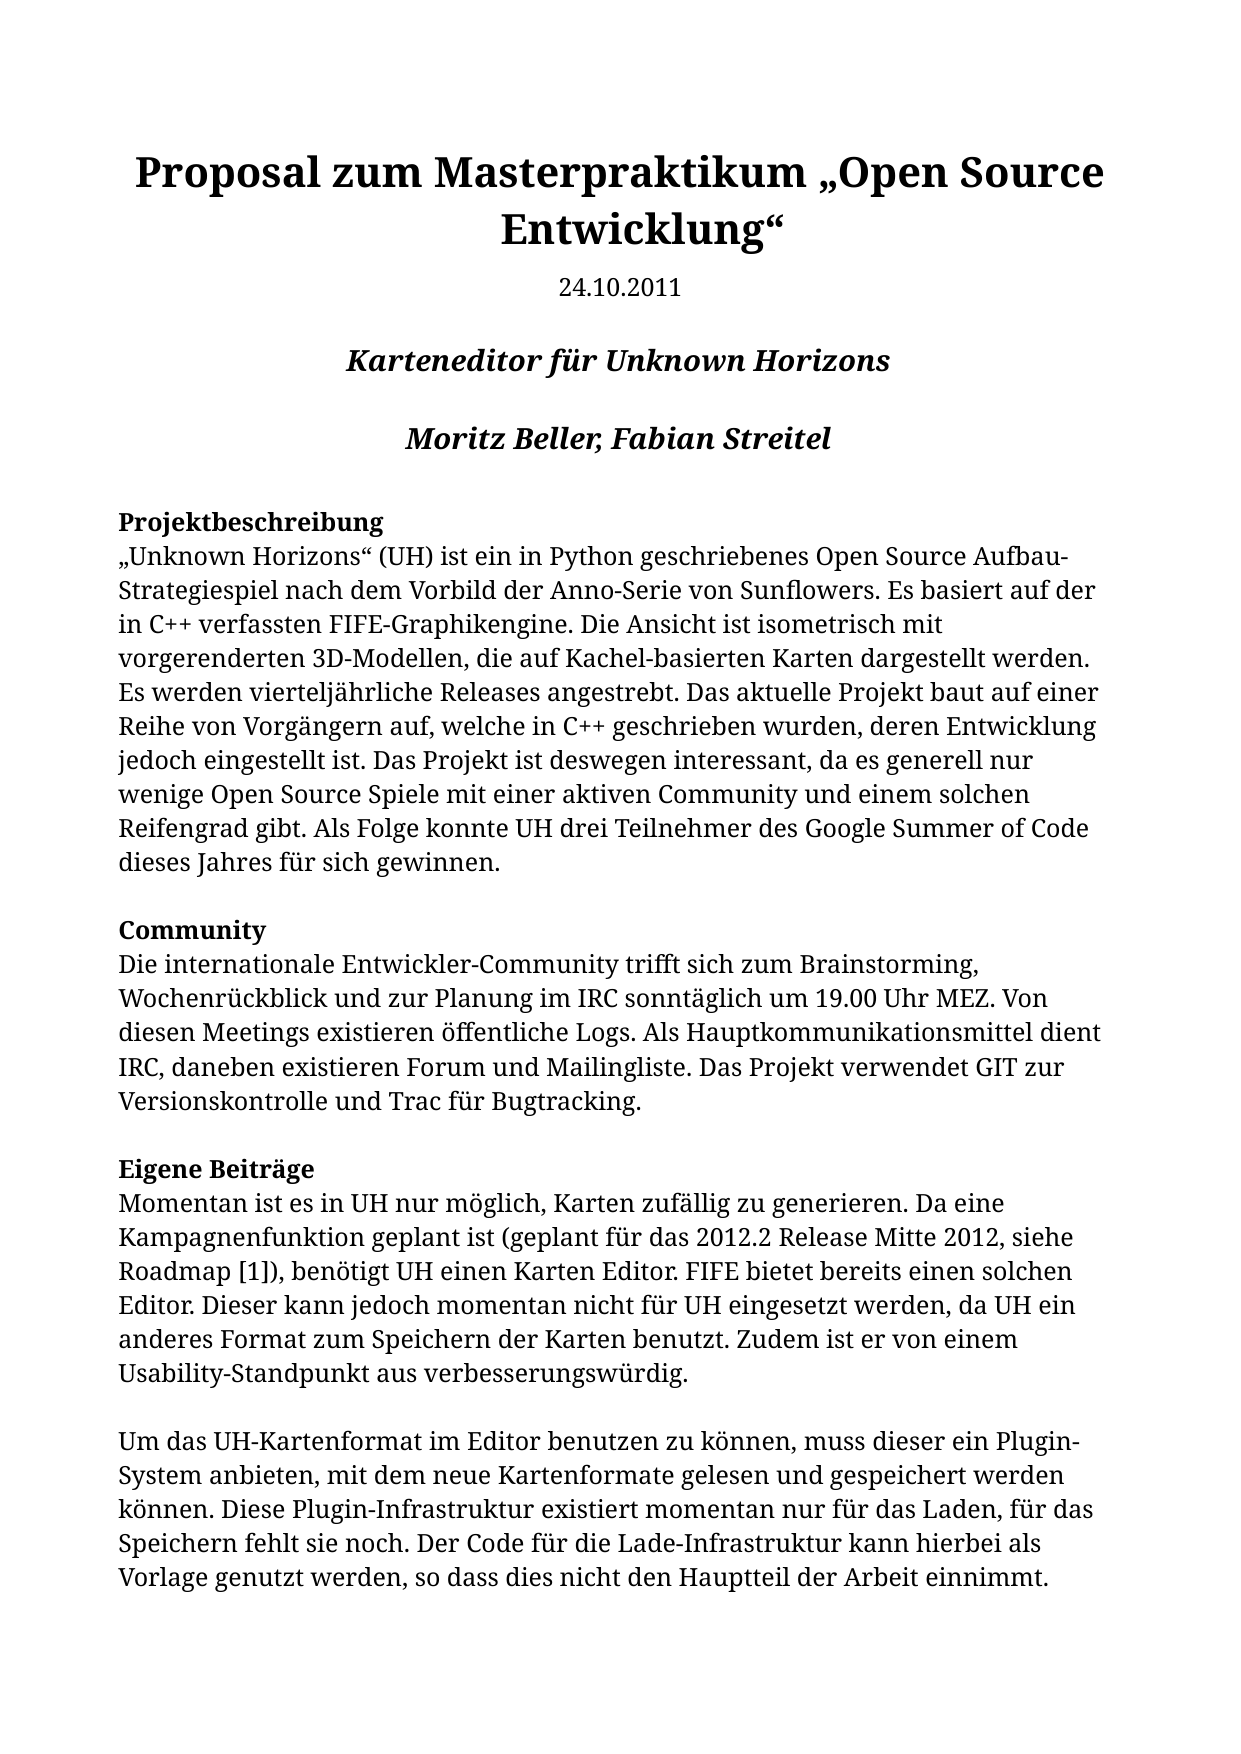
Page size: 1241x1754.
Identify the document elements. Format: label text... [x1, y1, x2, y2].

subtitle Proposal zum Masterpraktikum „Open Source Entwicklung“ [118, 143, 1122, 257]
text Projektbeschreibung [118, 504, 1122, 538]
text Momentan ist es in UH nur möglich, Karten zufällig zu generieren. Da eine Kampagnenfunktion geplant ist (geplant für das 2012.2 Release Mitte 2012, siehe Roadmap [1]), benötigt UH einen Karten Editor. FIFE bietet bereits einen solchen Editor. Dieser kann jedoch momentan nicht für UH eingesetzt werden, da UH ein anderes Format zum Speichern der Karten benutzt. Zudem ist er von einem Usability-Standpunkt aus verbesserungswürdig. [118, 1185, 1122, 1390]
subtitle Karteneditor für Unknown Horizons [118, 341, 1122, 380]
text Die internationale Entwickler-Community trifft sich zum Brainstorming, Wochenrückblick und zur Planung im IRC sonntäglich um 19.00 Uhr MEZ. Von diesen Meetings existieren öffentliche Logs. Als Hauptkommunikationsmittel dient IRC, daneben existieren Forum und Mailingliste. Das Projekt verwendet GIT zur Versionskontrolle und Trac für Bugtracking. [118, 947, 1122, 1117]
text Eigene Beiträge [118, 1151, 1122, 1185]
text 24.10.2011 [118, 269, 1122, 303]
text Um das UH-Kartenformat im Editor benutzen zu können, muss dieser ein Plugin-System anbieten, mit dem neue Kartenformate gelesen und gespeichert werden können. Diese Plugin-Infrastruktur existiert momentan nur für das Laden, für das Speichern fehlt sie noch. Der Code für die Lade-Infrastruktur kann hierbei als Vorlage genutzt werden, so dass dies nicht den Hauptteil der Arbeit einnimmt. [118, 1424, 1122, 1594]
text Community [118, 913, 1122, 947]
text „Unknown Horizons“ (UH) ist ein in Python geschriebenes Open Source Aufbau-Strategiespiel nach dem Vorbild der Anno-Serie von Sunflowers. Es basiert auf der in C++ verfassten FIFE-Graphikengine. Die Ansicht ist isometrisch mit vorgerenderten 3D-Modellen, die auf Kachel-basierten Karten dargestellt werden. Es werden vierteljährliche Releases angestrebt. Das aktuelle Projekt baut auf einer Reihe von Vorgängern auf, welche in C++ geschrieben wurden, deren Entwicklung jedoch eingestellt ist. Das Projekt ist deswegen interessant, da es generell nur wenige Open Source Spiele mit einer aktiven Community und einem solchen Reifengrad gibt. Als Folge konnte UH drei Teilnehmer des Google Summer of Code dieses Jahres für sich gewinnen. [118, 538, 1122, 879]
subtitle Moritz Beller, Fabian Streitel [118, 418, 1122, 458]
